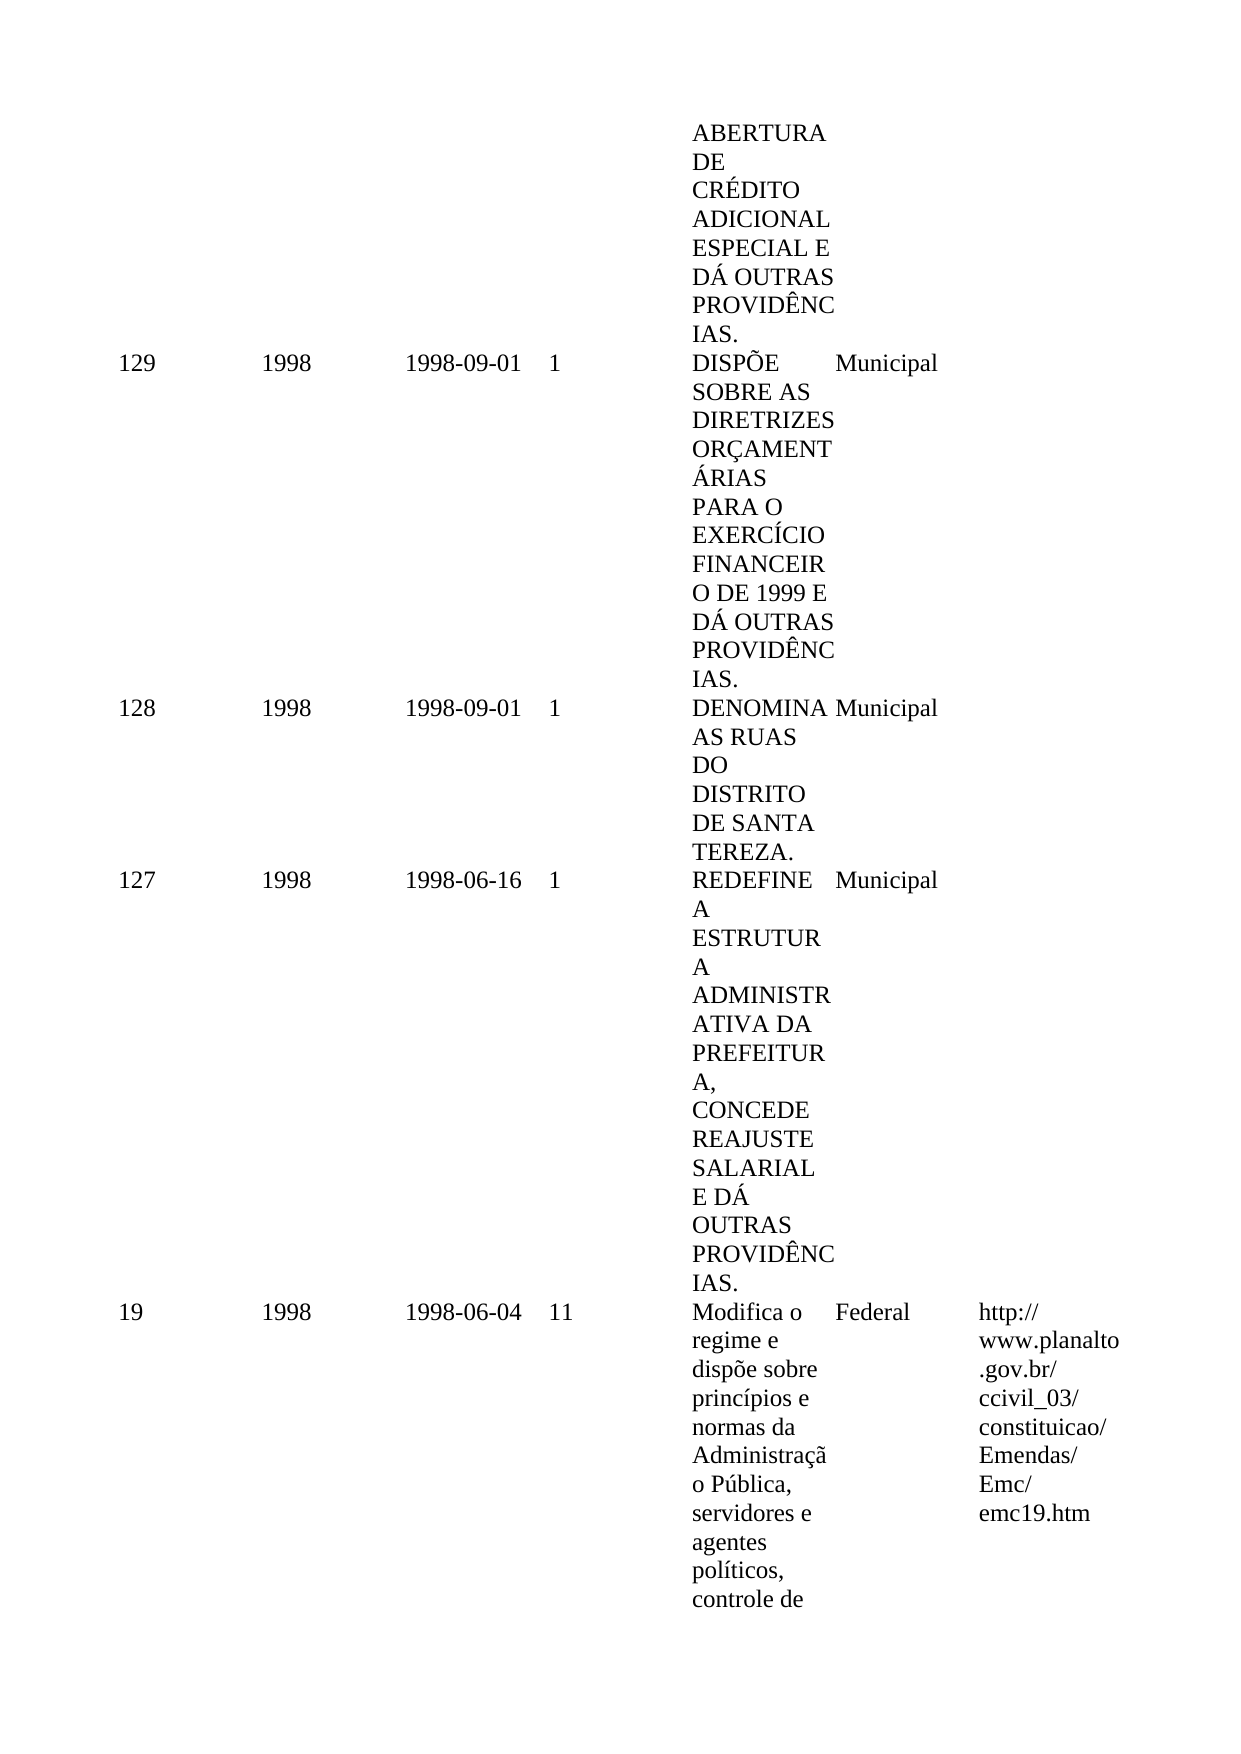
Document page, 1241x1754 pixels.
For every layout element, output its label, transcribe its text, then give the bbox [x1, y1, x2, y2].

table_cell [405, 118, 548, 348]
table_cell [979, 348, 1122, 693]
table_cell Modifica o regime e dispõe sobre princípios e normas da Administração Pública, servidores e agentes políticos, controle de [692, 1297, 835, 1613]
table_cell DENOMINA AS RUAS DO DISTRITO DE SANTA TEREZA. [692, 693, 835, 866]
table_cell 1998 [261, 866, 405, 1297]
table_cell [835, 118, 979, 348]
table_cell http://www.planalto.gov.br/ccivil_03/constituicao/Emendas/Emc/emc19.htm [979, 1297, 1122, 1613]
table_cell [979, 693, 1122, 866]
table_cell [548, 118, 692, 348]
table_cell 1998-06-04 [405, 1297, 548, 1613]
table_cell 1998-09-01 [405, 693, 548, 866]
table_cell 19 [118, 1297, 261, 1613]
table_cell 128 [118, 693, 261, 866]
table_cell [261, 118, 405, 348]
table_cell REDEFINE A ESTRUTURA ADMINISTRATIVA DA PREFEITURA, CONCEDE REAJUSTE SALARIAL E DÁ OUTRAS PROVIDÊNCIAS. [692, 866, 835, 1297]
table_cell Federal [835, 1297, 979, 1613]
table_cell [979, 866, 1122, 1297]
table_cell 1998-06-16 [405, 866, 548, 1297]
table_cell Municipal [835, 693, 979, 866]
table_cell 127 [118, 866, 261, 1297]
table_cell 129 [118, 348, 261, 693]
table_cell 1998 [261, 1297, 405, 1613]
table_cell [118, 118, 261, 348]
table_cell 1 [548, 866, 692, 1297]
table_cell Municipal [835, 348, 979, 693]
table_cell 1998 [261, 693, 405, 866]
table_cell DISPÕE SOBRE AS DIRETRIZES ORÇAMENTÁRIAS PARA O EXERCÍCIO FINANCEIRO DE 1999 E DÁ OUTRAS PROVIDÊNCIAS. [692, 348, 835, 693]
table_cell Municipal [835, 866, 979, 1297]
table_cell [979, 118, 1122, 348]
table_cell 1998-09-01 [405, 348, 548, 693]
table_cell 1 [548, 693, 692, 866]
table_cell ABERTURA DE CRÉDITO ADICIONAL ESPECIAL E DÁ OUTRAS PROVIDÊNCIAS. [692, 118, 835, 348]
table_cell 1 [548, 348, 692, 693]
table_cell 1998 [261, 348, 405, 693]
table_cell 11 [548, 1297, 692, 1613]
